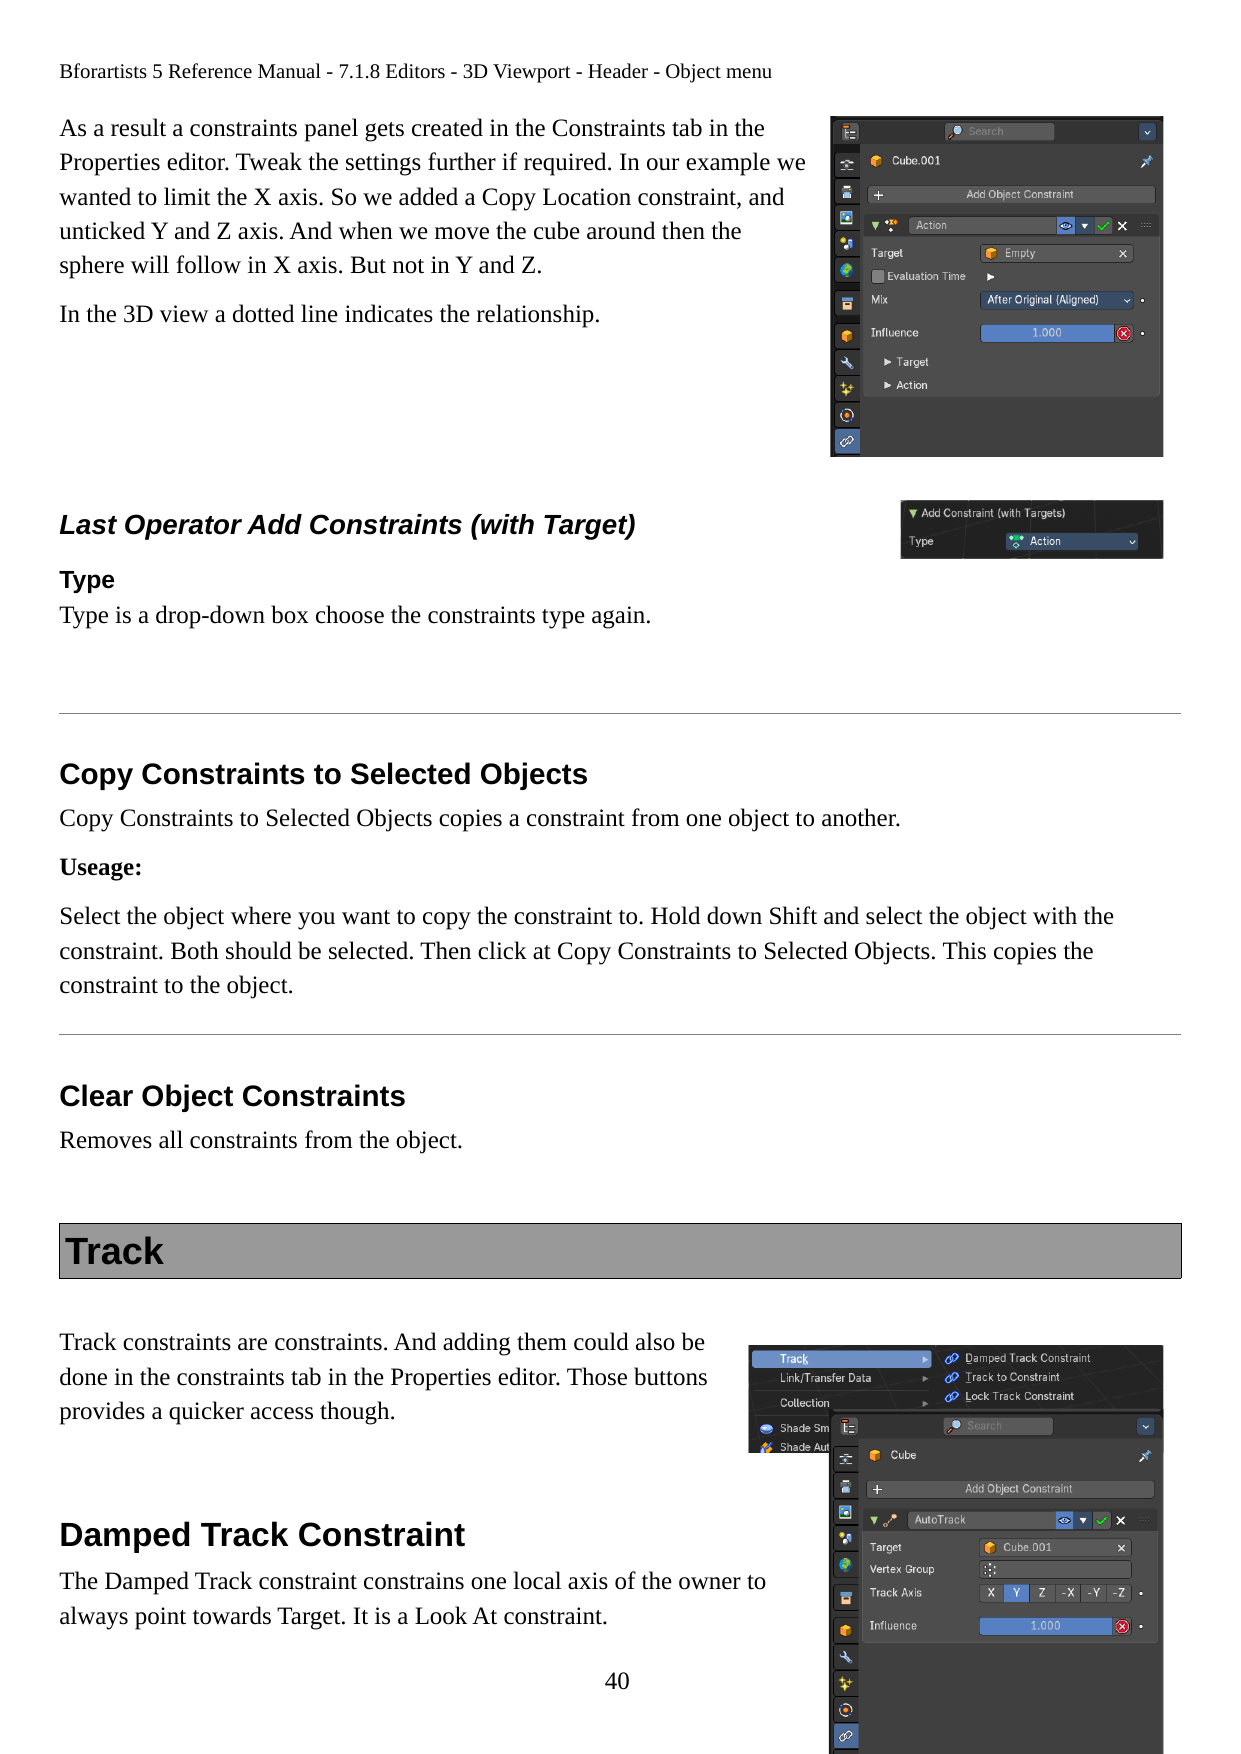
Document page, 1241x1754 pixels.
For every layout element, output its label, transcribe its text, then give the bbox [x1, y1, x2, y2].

subtitle Clear Object Constraints [59, 1078, 1181, 1112]
text Type is a drop-down box choose the constraints type again. [59, 600, 1181, 629]
table_header Track [60, 1224, 1181, 1278]
subtitle [1164, 1515, 1181, 1554]
text In the 3D view a dotted line indicates the relationship. [59, 299, 830, 328]
subtitle Last Operator Add Constraints (with Target) [59, 508, 900, 540]
picture [748, 1345, 1164, 1754]
subtitle Type [59, 565, 1181, 594]
picture [830, 116, 1164, 457]
picture [900, 500, 1164, 559]
text Select the object where you want to copy the constraint to. Hold down Shift and select the object with the constraint. Both should be selected. Then click at Copy Constraints to Selected Objects. This copies the constraint to the object. [59, 901, 1181, 999]
subtitle Copy Constraints to Selected Objects [59, 757, 1181, 791]
text Copy Constraints to Selected Objects copies a constraint from one object to another. [59, 803, 1181, 832]
text Useage: [59, 852, 1181, 881]
text The Damped Track constraint constrains one local axis of the owner to always point towards Target. It is a Look At constraint. [59, 1566, 828, 1629]
text Track constraints are constraints. And adding them could also be done in the constraints tab in the Properties editor. Those buttons provides a quicker access though. [59, 1327, 1181, 1425]
text As a result a constraints panel gets created in the Constraints tab in the Properties editor. Tweak the settings further if required. In our example we wanted to limit the X axis. So we added a Copy Location constraint, and unticked Y and Z axis. And when we move the cube around then the sphere will follow in X axis. But not in Y and Z. [59, 113, 1181, 279]
text Removes all constraints from the object. [59, 1125, 1181, 1153]
subtitle Damped Track Constraint [59, 1515, 828, 1554]
